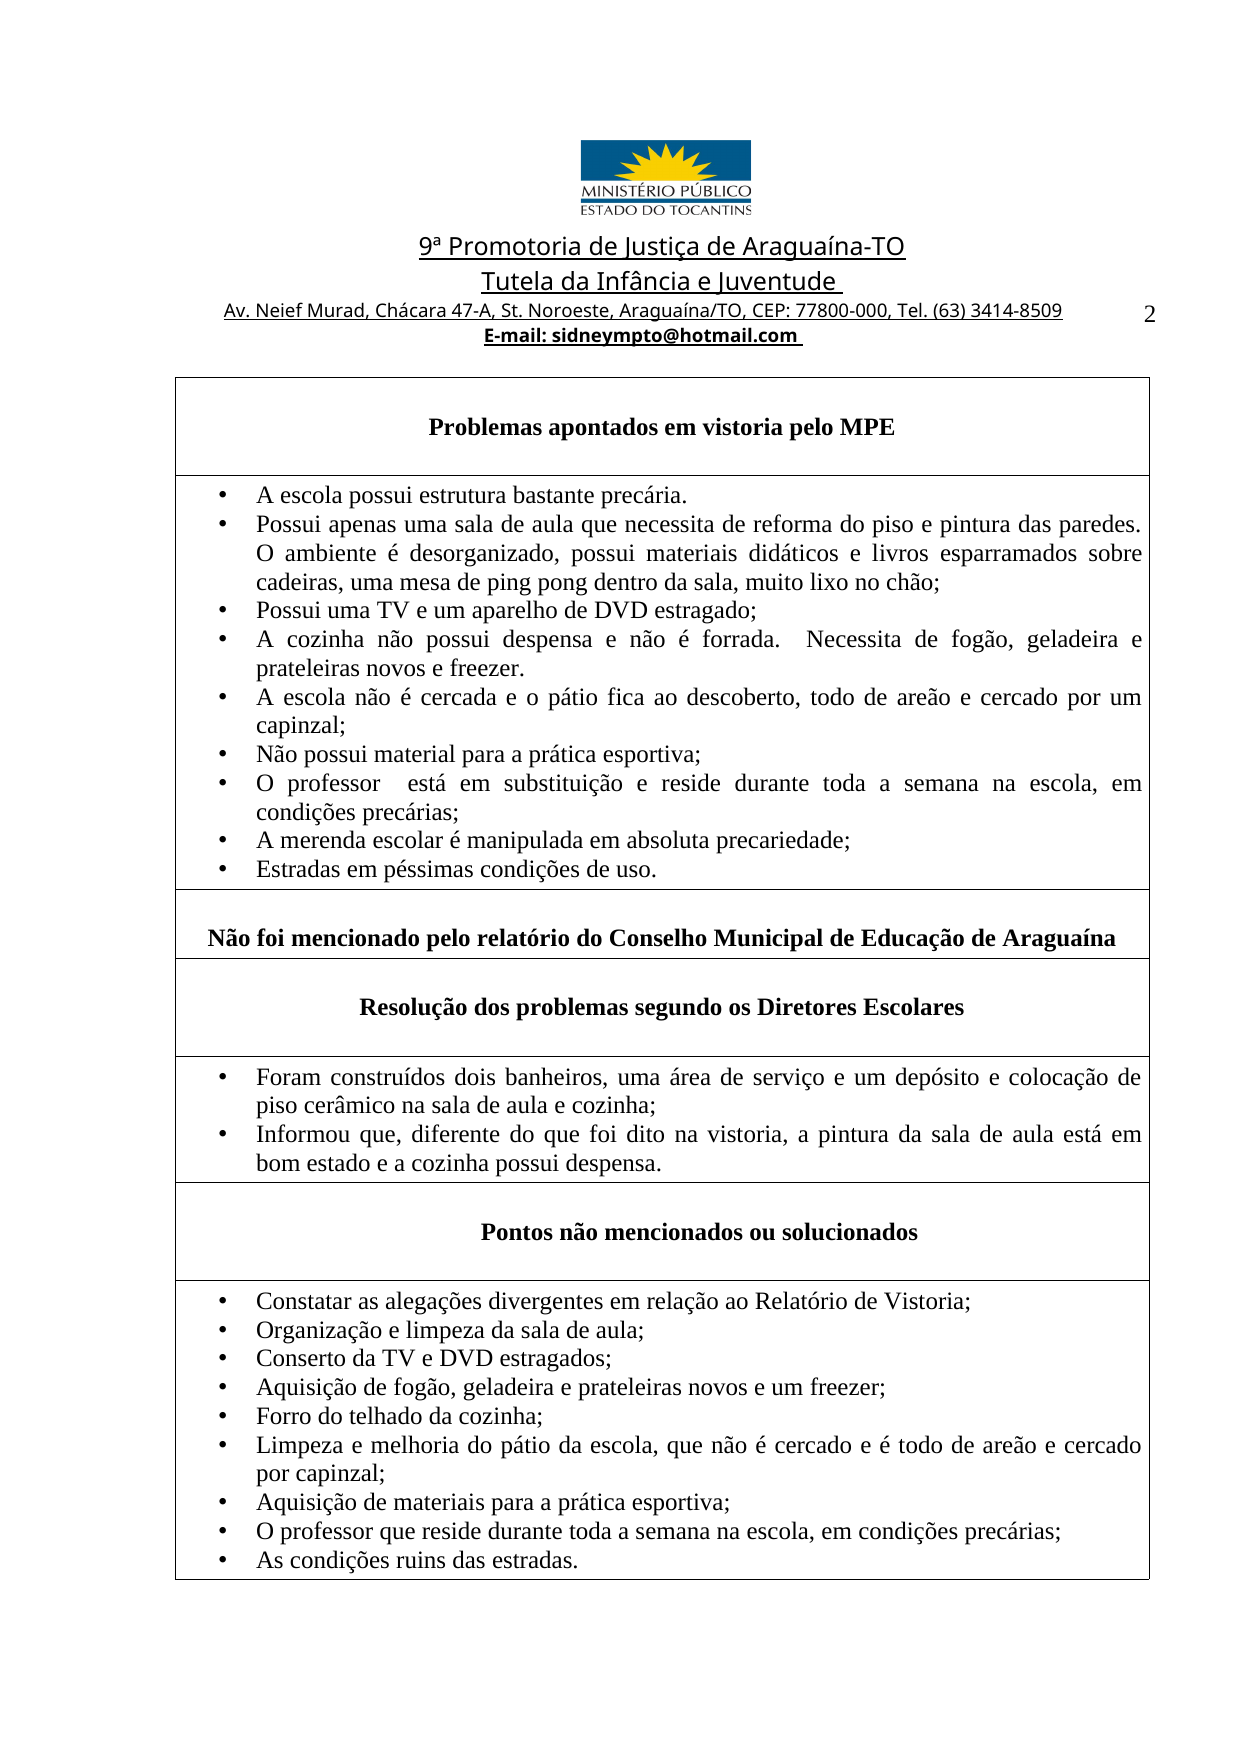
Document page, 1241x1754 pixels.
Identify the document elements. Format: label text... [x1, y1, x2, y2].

table_cell A escola possui estrutura bastante precária. Possui apenas uma sala de aula que necessita de reforma do piso e pintura das paredes. O ambiente é desorganizado, possui materiais didáticos e livros esparramados sobre cadeiras, uma mesa de ping pong dentro da sala, muito lixo no chão; Possui uma TV e um aparelho de DVD estragado; A cozinha não possui despensa e não é forrada. Necessita de fogão, geladeira e prateleiras novos e freezer. A escola não é cercada e o pátio fica ao descoberto, todo de areão e cercado por um capinzal; Não possui material para a prática esportiva; O professor está em substituição e reside durante toda a semana na escola, em condições precárias; A merenda escolar é manipulada em absoluta precariedade; Estradas em péssimas condições de uso. [176, 476, 1149, 889]
table_cell Não foi mencionado pelo relatório do Conselho Municipal de Educação de Araguaína [176, 890, 1149, 958]
table_cell Foram construídos dois banheiros, uma área de serviço e um depósito e colocação de piso cerâmico na sala de aula e cozinha; Informou que, diferente do que foi dito na vistoria, a pintura da sala de aula está em bom estado e a cozinha possui despensa. [176, 1057, 1149, 1182]
picture [580, 140, 752, 215]
table_cell Resolução dos problemas segundo os Diretores Escolares [176, 959, 1149, 1056]
table_cell Constatar as alegações divergentes em relação ao Relatório de Vistoria; Organização e limpeza da sala de aula; Conserto da TV e DVD estragados; Aquisição de fogão, geladeira e prateleiras novos e um freezer; Forro do telhado da cozinha; Limpeza e melhoria do pátio da escola, que não é cercado e é todo de areão e cercado por capinzal; Aquisição de materiais para a prática esportiva; O professor que reside durante toda a semana na escola, em condições precárias; As condições ruins das estradas. [176, 1281, 1149, 1579]
table_cell Pontos não mencionados ou solucionados [176, 1183, 1149, 1280]
table_cell Problemas apontados em vistoria pelo MPE [176, 378, 1149, 475]
